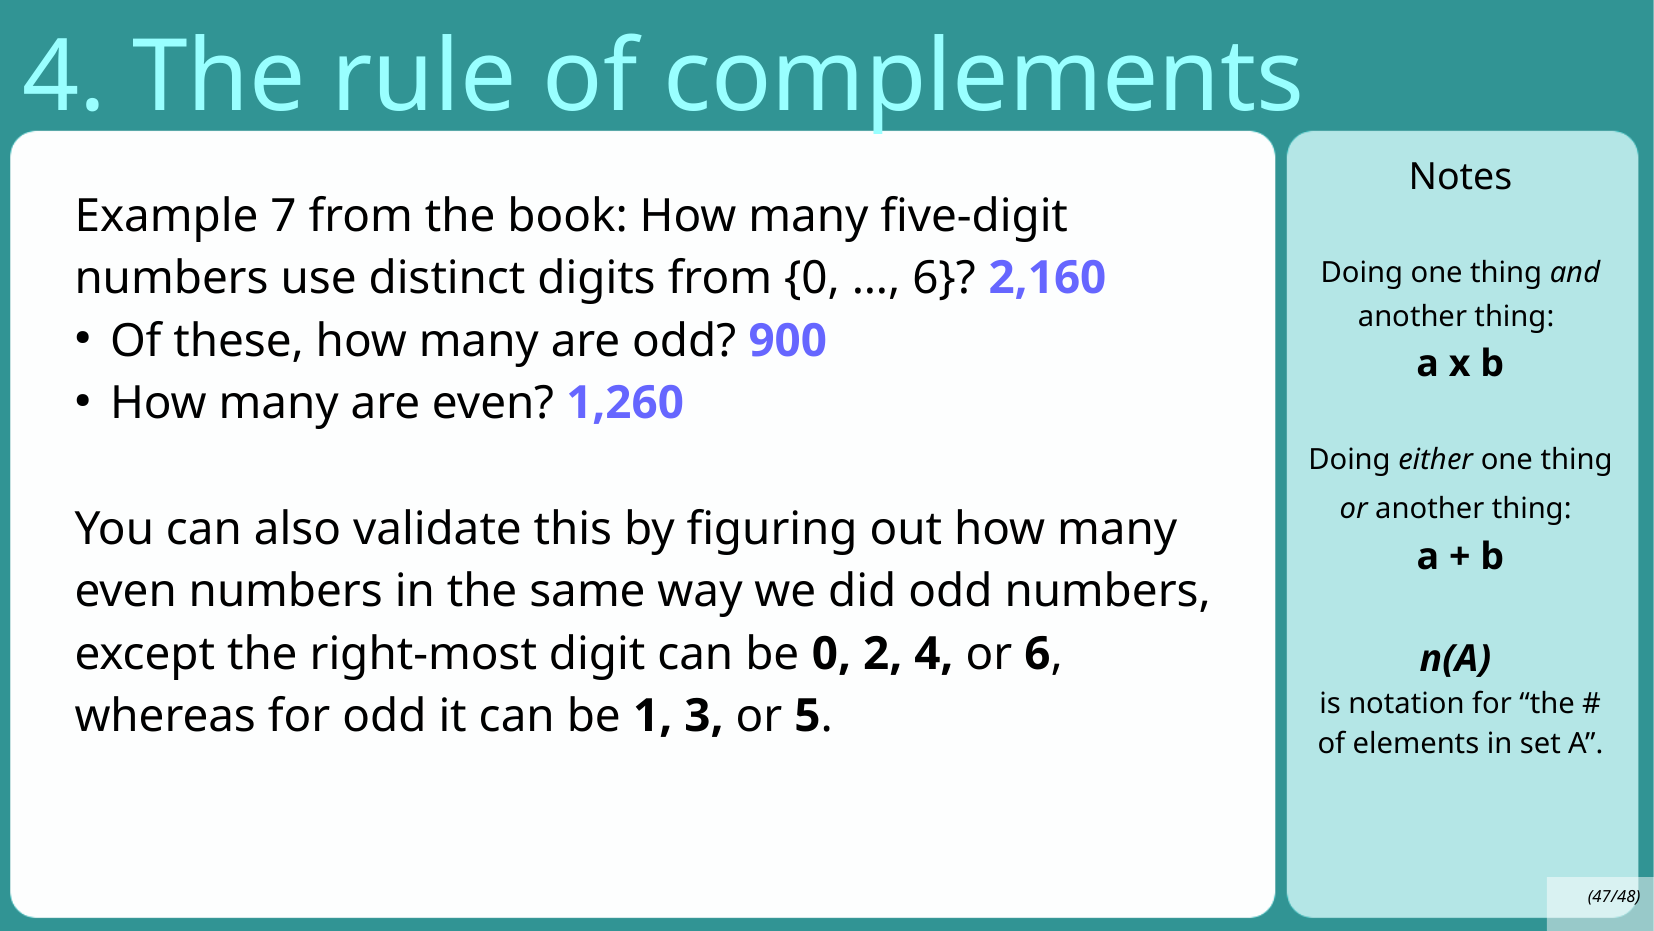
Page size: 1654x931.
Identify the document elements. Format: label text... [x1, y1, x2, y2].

picture [0, 0, 1654, 931]
title 4. The rule of complements [22, 13, 1511, 130]
text_box Example 7 from the book: How many five-digit numbers use distinct digits from {0, …, 6}? 2,160 Of these, how many are odd? 900 How many are even? 1,260 You can also validate this by figuring out how many even numbers in the same way we did odd numbers, except the right-most digit can be 0, 2, 4, or 6, whereas for odd it can be 1, 3, or 5. [74, 182, 1244, 698]
text_box Notes Doing one thing and another thing: a x b Doing either one thing or another thing: a + b n(A) is notation for “the # of elements in set A”. [1290, 141, 1631, 662]
text_box (<number>/48) [1546, 877, 1654, 931]
